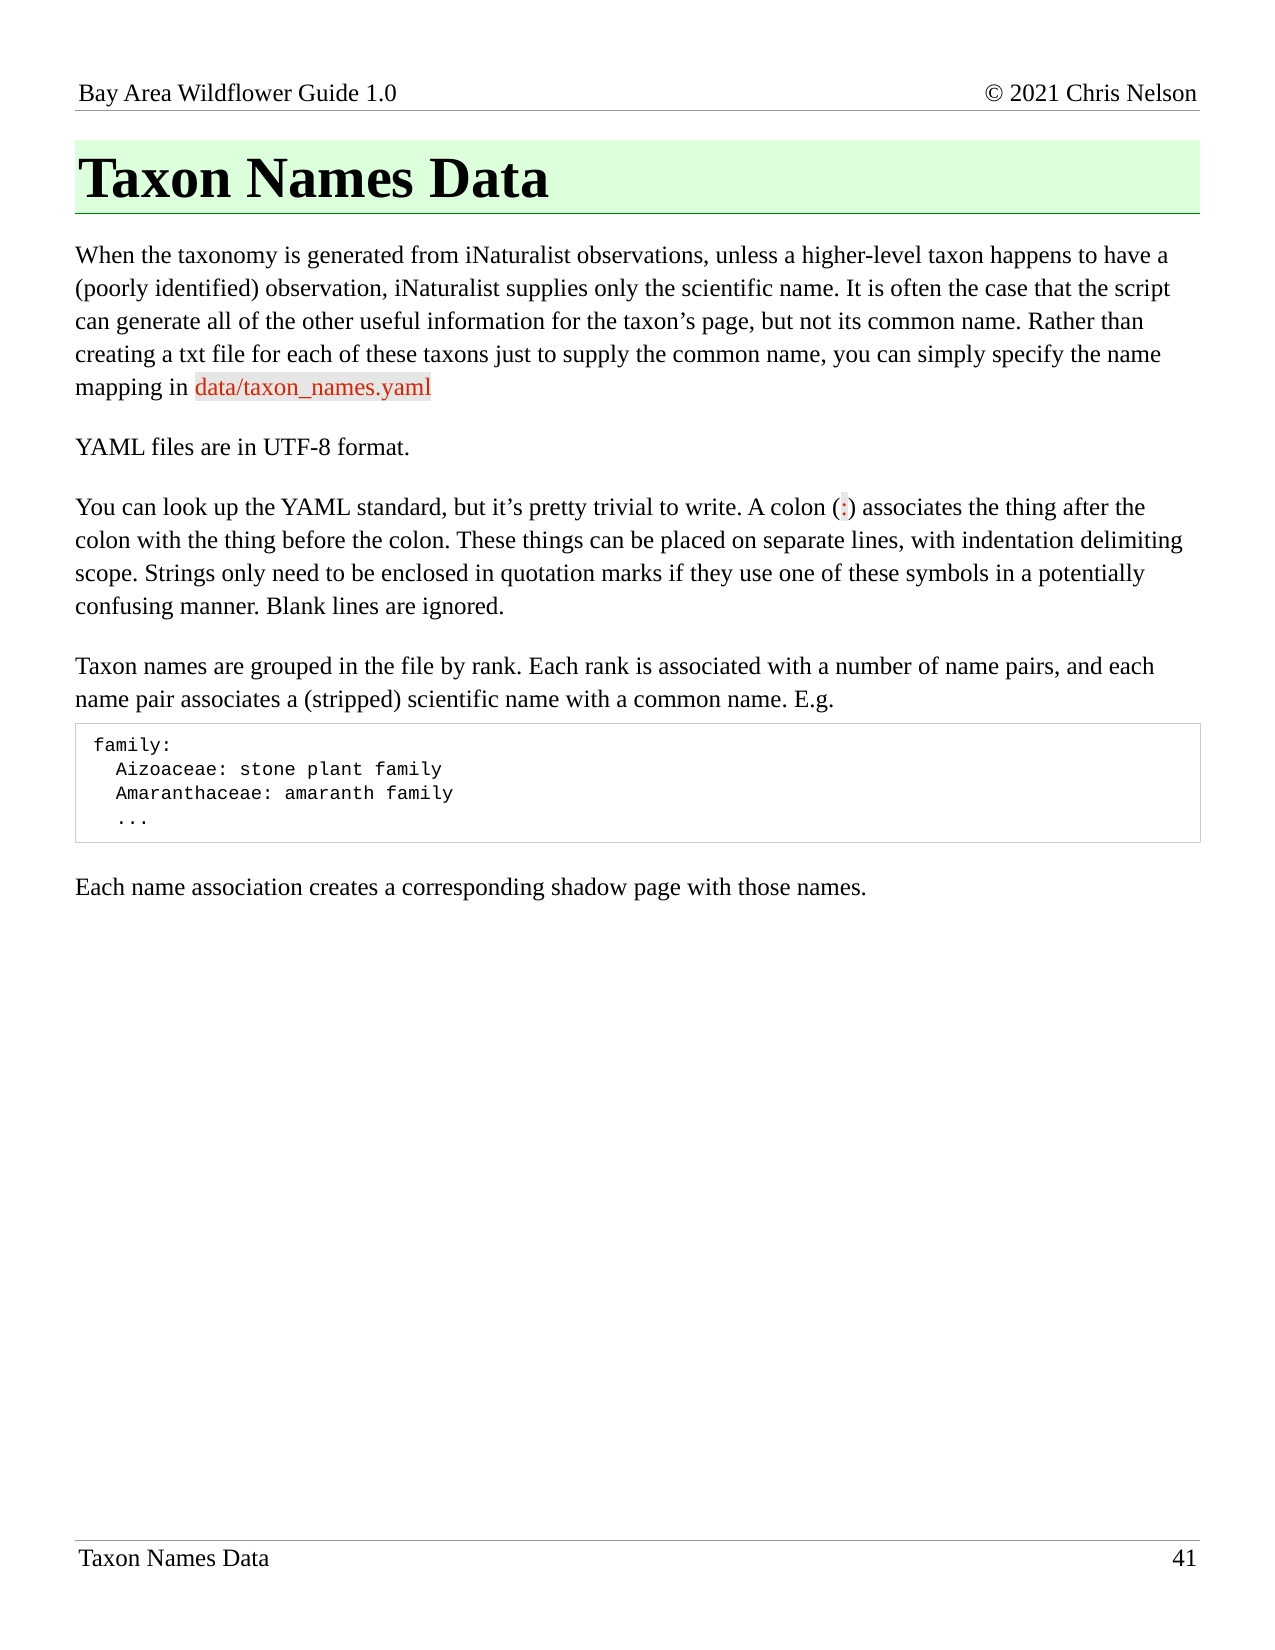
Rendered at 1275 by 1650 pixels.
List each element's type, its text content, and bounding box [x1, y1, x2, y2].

text When the taxonomy is generated from iNaturalist observations, unless a higher-level taxon happens to have a (poorly identified) observation, iNaturalist supplies only the scientific name. It is often the case that the script can generate all of the other useful information for the taxon’s page, but not its common name. Rather than creating a txt file for each of these taxons just to supply the common name, you can simply specify the name mapping in data/taxon_names.yaml [75, 240, 1200, 401]
text YAML files are in UTF-8 format. [75, 432, 1200, 461]
subtitle Taxon Names Data [75, 140, 1200, 213]
text Each name association creates a corresponding shadow page with those names. [75, 872, 1200, 901]
text Taxon names are grouped in the file by rank. Each rank is associated with a number of name pairs, and each name pair associates a (stripped) scientific name with a common name. E.g. [75, 651, 1200, 713]
text Aizoaceae: stone plant family [76, 748, 1200, 772]
text Amaranthaceae: amaranth family [76, 772, 1200, 796]
text ... [76, 796, 1200, 842]
text You can look up the YAML standard, but it’s pretty trivial to write. A colon (:) associates the thing after the colon with the thing before the colon. These things can be placed on separate lines, with indentation delimiting scope. Strings only need to be enclosed in quotation marks if they use one of these symbols in a potentially confusing manner. Blank lines are ignored. [75, 492, 1200, 620]
text family: [76, 724, 1200, 748]
